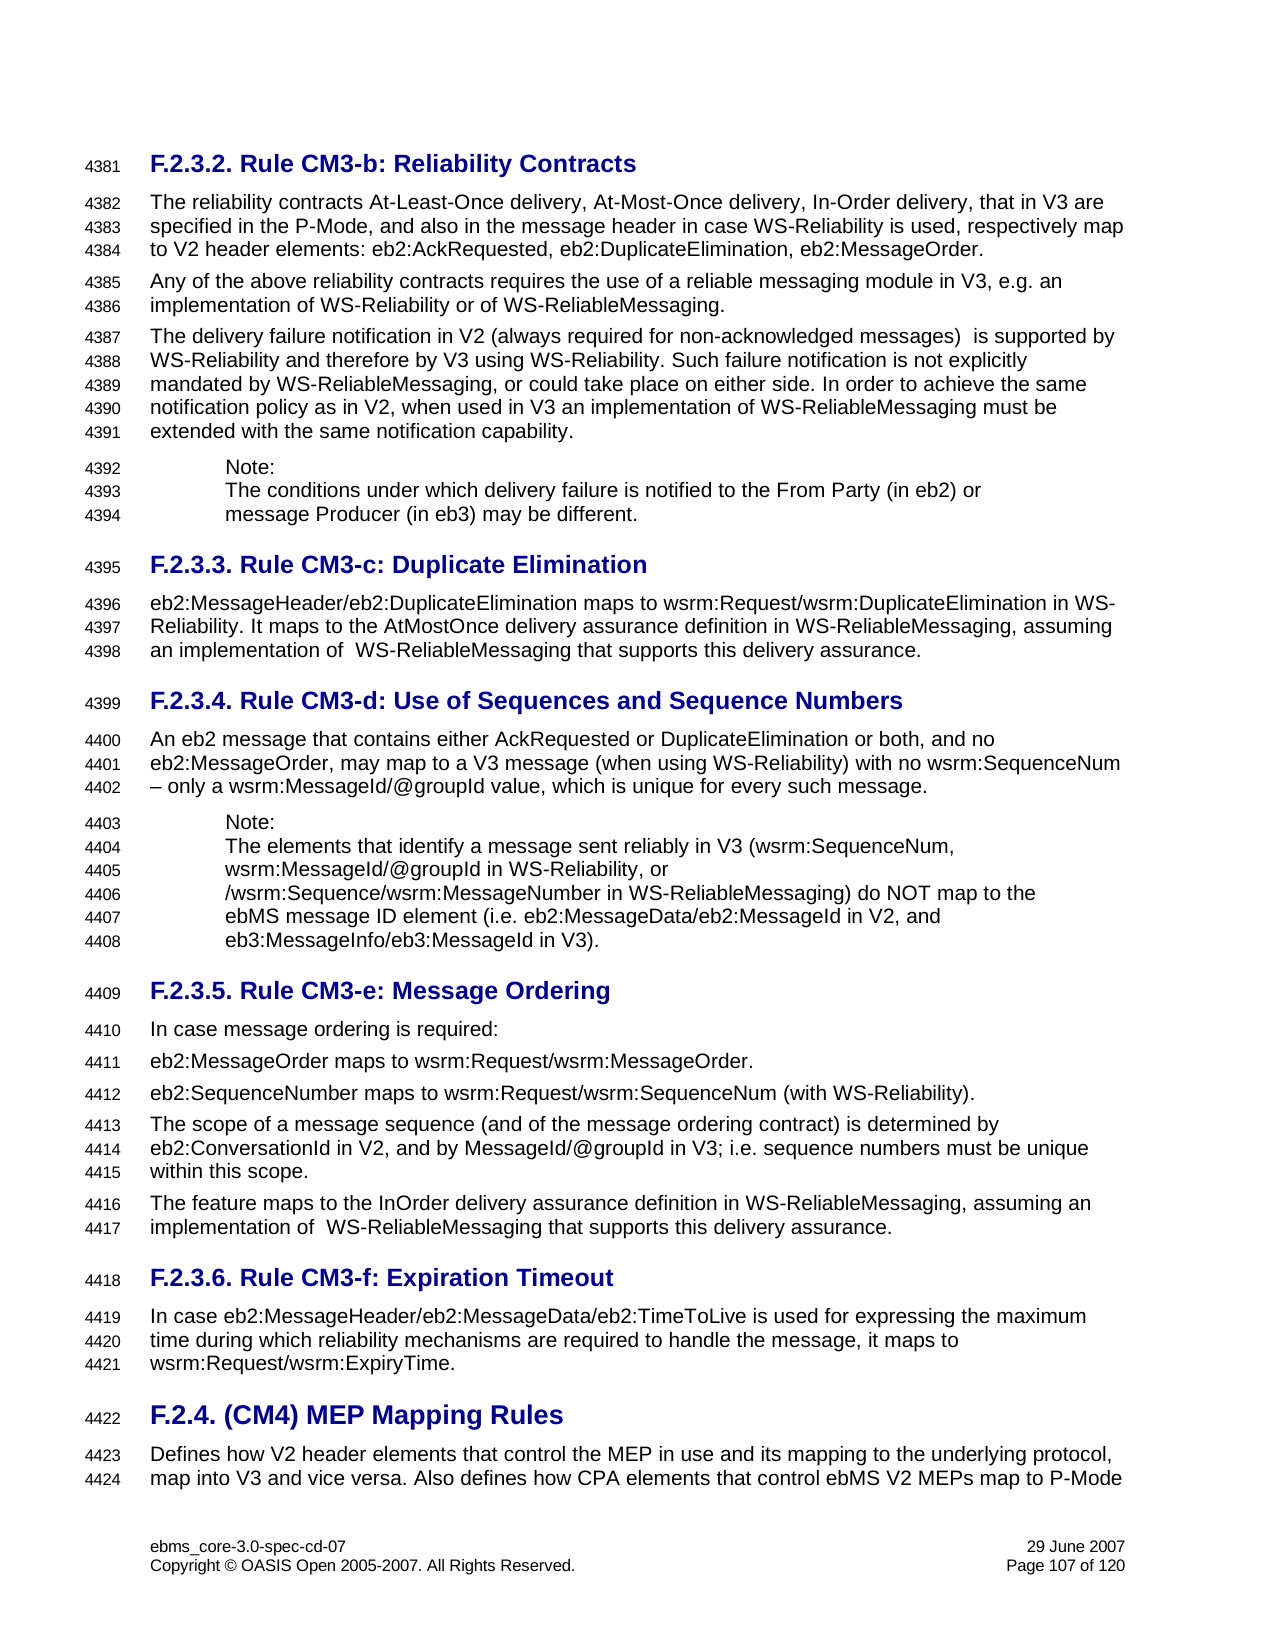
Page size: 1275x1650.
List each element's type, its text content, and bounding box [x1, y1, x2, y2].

text In case message ordering is required: [150, 1017, 1125, 1041]
text The feature maps to the InOrder delivery assurance definition in WS-ReliableMessaging, assuming an implementation of WS-ReliableMessaging that supports this delivery assurance. [150, 1192, 1125, 1239]
subtitle Rule CM3-e: Message Ordering [150, 977, 1125, 1005]
text Note: The conditions under which delivery failure is notified to the From Party (in eb2) or message Producer (in eb3) may be different. [225, 455, 1050, 526]
text eb2:MessageHeader/eb2:DuplicateElimination maps to wsrm:Request/wsrm:DuplicateElimination in WS-Reliability. It maps to the AtMostOnce delivery assurance definition in WS-ReliableMessaging, assuming an implementation of WS-ReliableMessaging that supports this delivery assurance. [150, 591, 1125, 662]
text The delivery failure notification in V2 (always required for non-acknowledged messages) is supported by WS-Reliability and therefore by V3 using WS-Reliability. Such failure notification is not explicitly mandated by WS-ReliableMessaging, or could take place on either side. In order to achieve the same notification policy as in V2, when used in V3 an implementation of WS-ReliableMessaging must be extended with the same notification capability. [150, 325, 1125, 443]
subtitle Rule CM3-f: Expiration Timeout [150, 1264, 1125, 1292]
text Note: The elements that identify a message sent reliably in V3 (wsrm:SequenceNum, wsrm:MessageId/@groupId in WS-Reliability, or /wsrm:Sequence/wsrm:MessageNumber in WS-ReliableMessaging) do NOT map to the ebMS message ID element (i.e. eb2:MessageData/eb2:MessageId in V2, and eb3:MessageInfo/eb3:MessageId in V3). [225, 811, 1050, 952]
subtitle Rule CM3-c: Duplicate Elimination [150, 551, 1125, 579]
text eb2:MessageOrder maps to wsrm:Request/wsrm:MessageOrder. [150, 1049, 1125, 1073]
subtitle Rule CM3-d: Use of Sequences and Sequence Numbers [150, 687, 1125, 715]
text An eb2 message that contains either AckRequested or DuplicateElimination or both, and no eb2:MessageOrder, may map to a V3 message (when using WS-Reliability) with no wsrm:SequenceNum – only a wsrm:MessageId/@groupId value, which is unique for every such message. [150, 727, 1125, 798]
subtitle Rule CM3-b: Reliability Contracts [150, 150, 1125, 178]
subtitle (CM4) MEP Mapping Rules [150, 1400, 1125, 1430]
text The scope of a message sequence (and of the message ordering contract) is determined by eb2:ConversationId in V2, and by MessageId/@groupId in V3; i.e. sequence numbers must be unique within this scope. [150, 1113, 1125, 1183]
text In case eb2:MessageHeader/eb2:MessageData/eb2:TimeToLive is used for expressing the maximum time during which reliability mechanisms are required to handle the message, it maps to wsrm:Request/wsrm:ExpiryTime. [150, 1304, 1125, 1375]
text The reliability contracts At-Least-Once delivery, At-Most-Once delivery, In-Order delivery, that in V3 are specified in the P-Mode, and also in the message header in case WS-Reliability is used, respectively map to V2 header elements: eb2:AckRequested, eb2:DuplicateElimination, eb2:MessageOrder. [150, 191, 1125, 261]
text Any of the above reliability contracts requires the use of a reliable messaging module in V3, e.g. an implementation of WS-Reliability or of WS-ReliableMessaging. [150, 269, 1125, 317]
text Defines how V2 header elements that control the MEP in use and its mapping to the underlying protocol, map into V3 and vice versa. Also defines how CPA elements that control ebMS V2 MEPs map to P-Mode [150, 1443, 1125, 1490]
text eb2:SequenceNumber maps to wsrm:Request/wsrm:SequenceNum (with WS-Reliability). [150, 1081, 1125, 1104]
